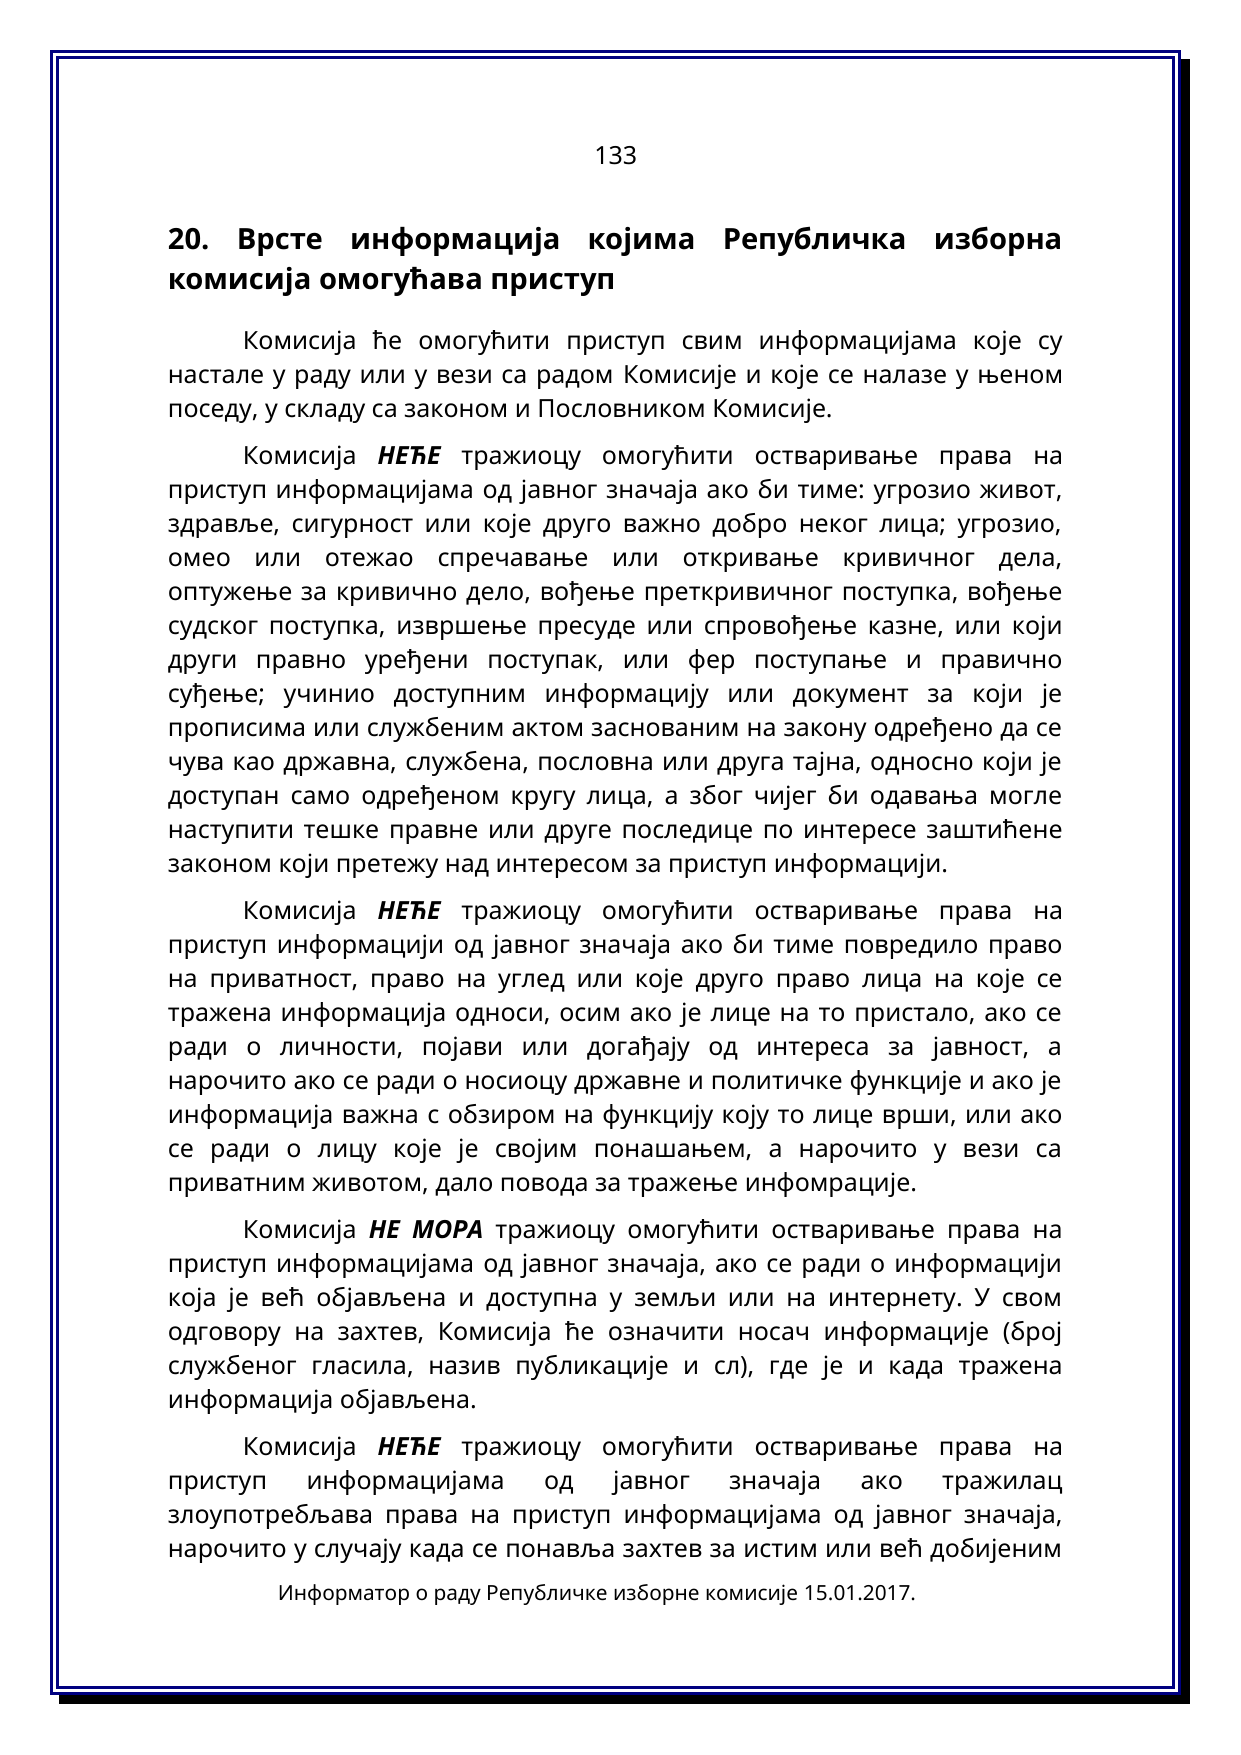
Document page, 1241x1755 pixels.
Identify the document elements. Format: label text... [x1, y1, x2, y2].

text Комисија НЕ МОРА тражиоцу омогућити остваривање права на приступ информацијама од јавног значаја, ако се ради о информацији која је већ објављена и доступна у земљи или на интернету. У свом одговору на захтев, Комисија ће означити носач информације (број службеног гласила, назив публикације и сл), где је и када тражена информација објављена. [168, 1212, 1063, 1416]
text Комисија ће омогућити приступ свим информацијама које су настале у раду или у вези са радом Комисије и које се налазе у њеном поседу, у складу са законом и Пословником Комисије. [168, 323, 1063, 425]
subtitle 20. Врсте информација којима Републичка изборна комисија омогућава приступ [168, 218, 1063, 298]
text Комисија НЕЋЕ тражиоцу омогућити остваривање права на приступ информацијама од јавног значаја ако тражилац злоупотребљава права на приступ информацијама од јавног значаја, нарочито у случају када се понавља захтев за истим или већ добијеним [168, 1428, 1063, 1565]
text Комисија НЕЋЕ тражиоцу омогућити остваривање права на приступ информацији од јавног значаја ако би тиме повредило право на приватност, право на углед или које друго право лица на које се тражена информација односи, осим ако је лице на то пристало, ако се ради о личности, појави или догађају од интереса за јавност, а нарочито ако се ради о носиоцу државне и политичке функције и ако је информација важна с обзиром на функцију коју то лице врши, или ако се ради о лицу које је својим понашањем, а нарочито у вези са приватним животом, дало повода за тражење инфомрације. [168, 893, 1063, 1199]
text Комисија НЕЋЕ тражиоцу омогућити остваривање права на приступ информацијама од јавног значаја ако би тиме: угрозио живот, здравље, сигурност или које друго важно добро неког лица; угрозио, омео или отежао спречавање или откривање кривичног дела, оптужење за кривично дело, вођење преткривичног поступка, вођење судског поступка, извршење пресуде или спровођење казне, или који други правно уређени поступак, или фер поступање и правично суђење; учинио доступним информацију или документ за који је прописима или службеним актом заснованим на закону одређено да се чува као државна, службена, пословна или друга тајна, односно који је доступан само одређеном кругу лица, а због чијег би одавања могле наступити тешке правне или друге последице по интересе заштићене законом који претежу над интересом за приступ информацији. [168, 437, 1063, 880]
